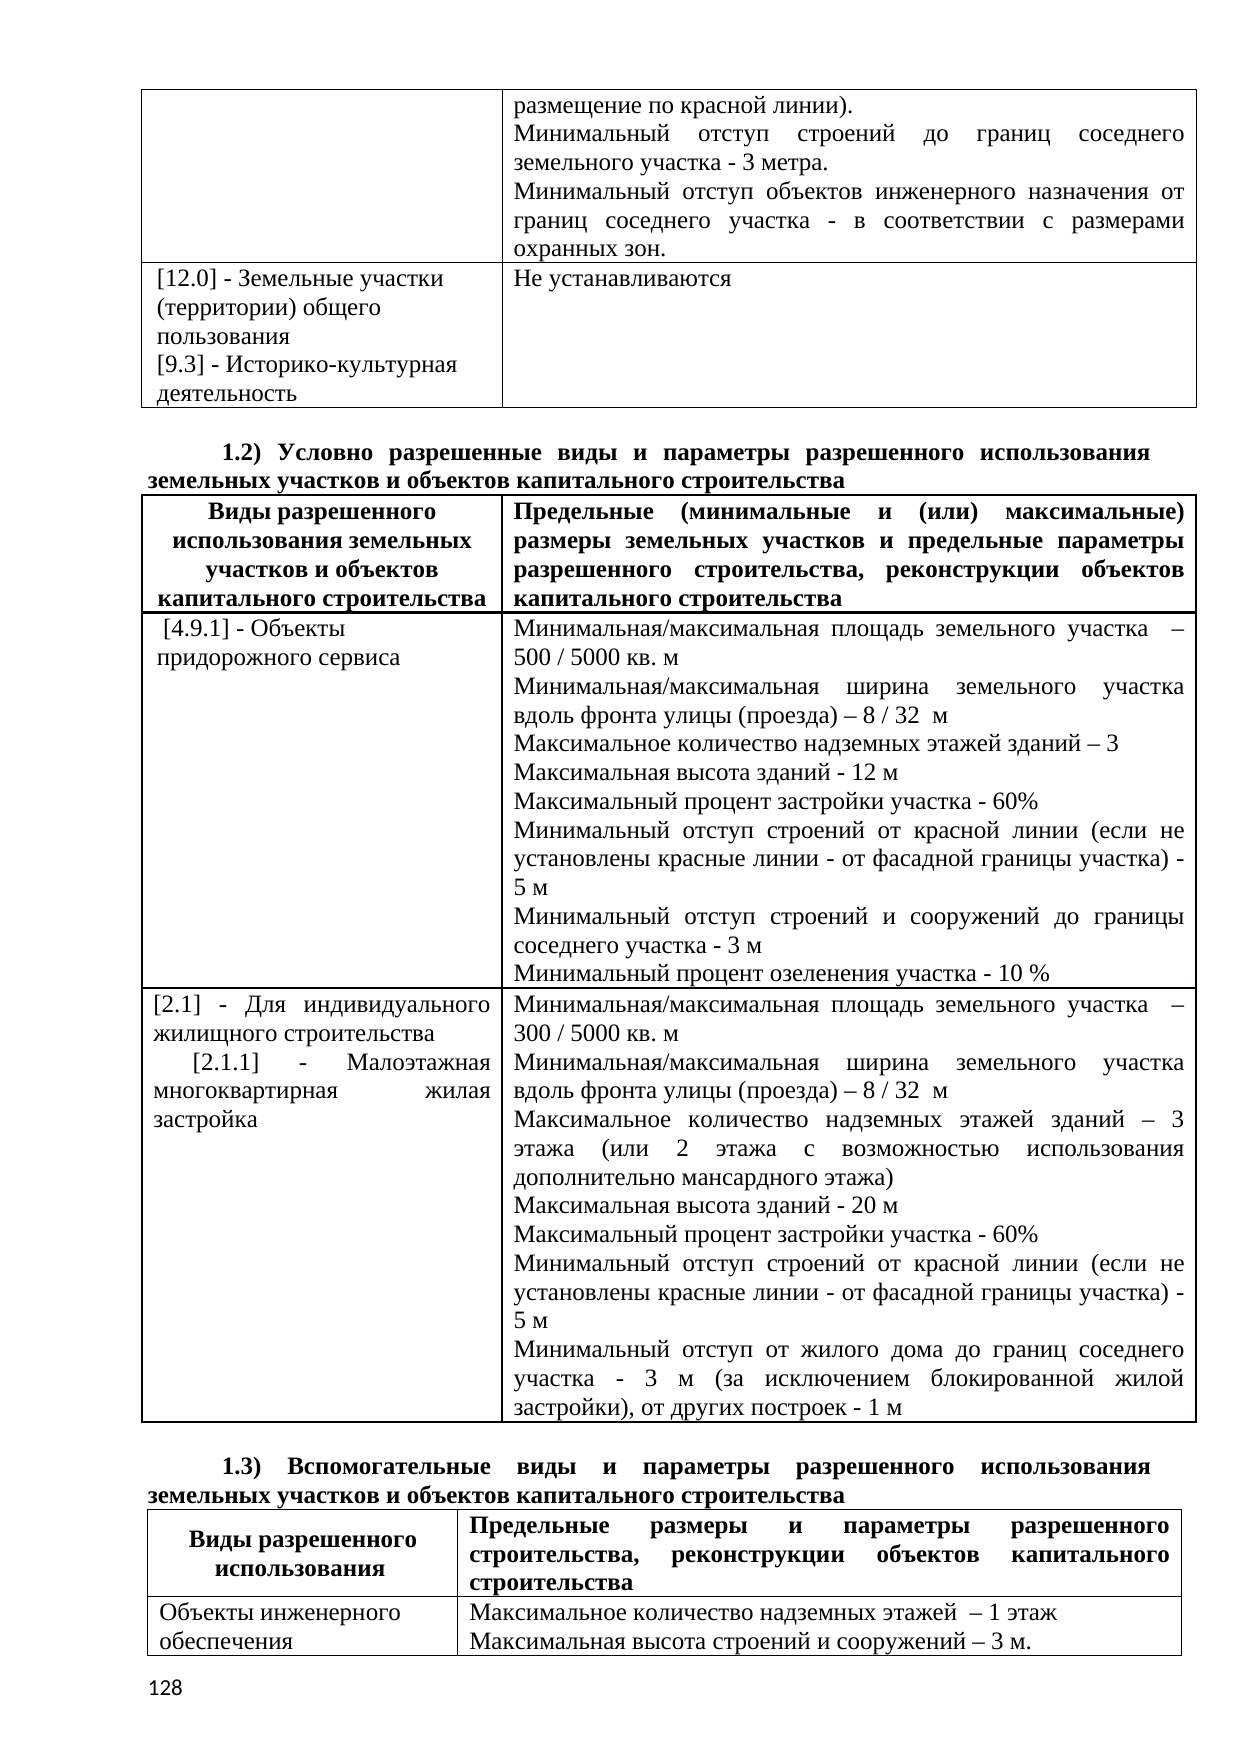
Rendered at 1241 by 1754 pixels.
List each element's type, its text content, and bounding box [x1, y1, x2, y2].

table_cell Объекты инженерного обеспечения [148, 1597, 457, 1655]
table_cell Максимальное количество надземных этажей – 1 этаж Максимальная высота строений и сооружений – 3 м. [458, 1597, 1181, 1655]
table_header Виды разрешенного использования [148, 1510, 457, 1596]
table_header Предельные (минимальные и (или) максимальные) размеры земельных участков и предельные параметры разрешенного строительства, реконструкции объектов капитального строительства [503, 496, 1195, 611]
table_header Виды разрешенного использования земельных участков и объектов капитального строительства [143, 496, 501, 611]
table_header Предельные размеры и параметры разрешенного строительства, реконструкции объектов капитального строительства [458, 1510, 1181, 1596]
table_cell [12.0] - Земельные участки (территории) общего пользования [9.3] - Историко-культурная деятельность [142, 263, 502, 407]
table_cell размещение по красной линии). Минимальный отступ строений до границ соседнего земельного участка - 3 метра. Минимальный отступ объектов инженерного назначения от границ соседнего участка - в соответствии с размерами охранных зон. [503, 90, 1196, 262]
table_cell [142, 90, 502, 262]
subtitle 1.2) Условно разрешенные виды и параметры разрешенного использования земельных участков и объектов капитального строительства [148, 437, 1152, 494]
table_cell Не устанавливаются [503, 263, 1196, 407]
table_cell [2.1] - Для индивидуального жилищного строительства [2.1.1] - Малоэтажная многоквартирная жилая застройка [143, 989, 501, 1421]
table_cell [4.9.1] - Объекты придорожного сервиса [143, 614, 501, 987]
subtitle 1.3) Вспомогательные виды и параметры разрешенного использования земельных участков и объектов капитального строительства [148, 1451, 1152, 1509]
table_cell Минимальная/максимальная площадь земельного участка – 300 / 5000 кв. м Минимальная/максимальная ширина земельного участка вдоль фронта улицы (проезда) – 8 / 32 м Максимальное количество надземных этажей зданий – 3 этажа (или 2 этажа с возможностью использования дополнительно мансардного этажа) Максимальная высота зданий - 20 м Максимальный процент застройки участка - 60% Минимальный отступ строений от красной линии (если не установлены красные линии - от фасадной границы участка) - 5 м Минимальный отступ от жилого дома до границ соседнего участка - 3 м (за исключением блокированной жилой застройки), от других построек - 1 м [503, 989, 1195, 1421]
table_cell Минимальная/максимальная площадь земельного участка – 500 / 5000 кв. м Минимальная/максимальная ширина земельного участка вдоль фронта улицы (проезда) – 8 / 32 м Максимальное количество надземных этажей зданий – 3 Максимальная высота зданий - 12 м Максимальный процент застройки участка - 60% Минимальный отступ строений от красной линии (если не установлены красные линии - от фасадной границы участка) - 5 м Минимальный отступ строений и сооружений до границы соседнего участка - 3 м Минимальный процент озеленения участка - 10 % [503, 614, 1195, 987]
